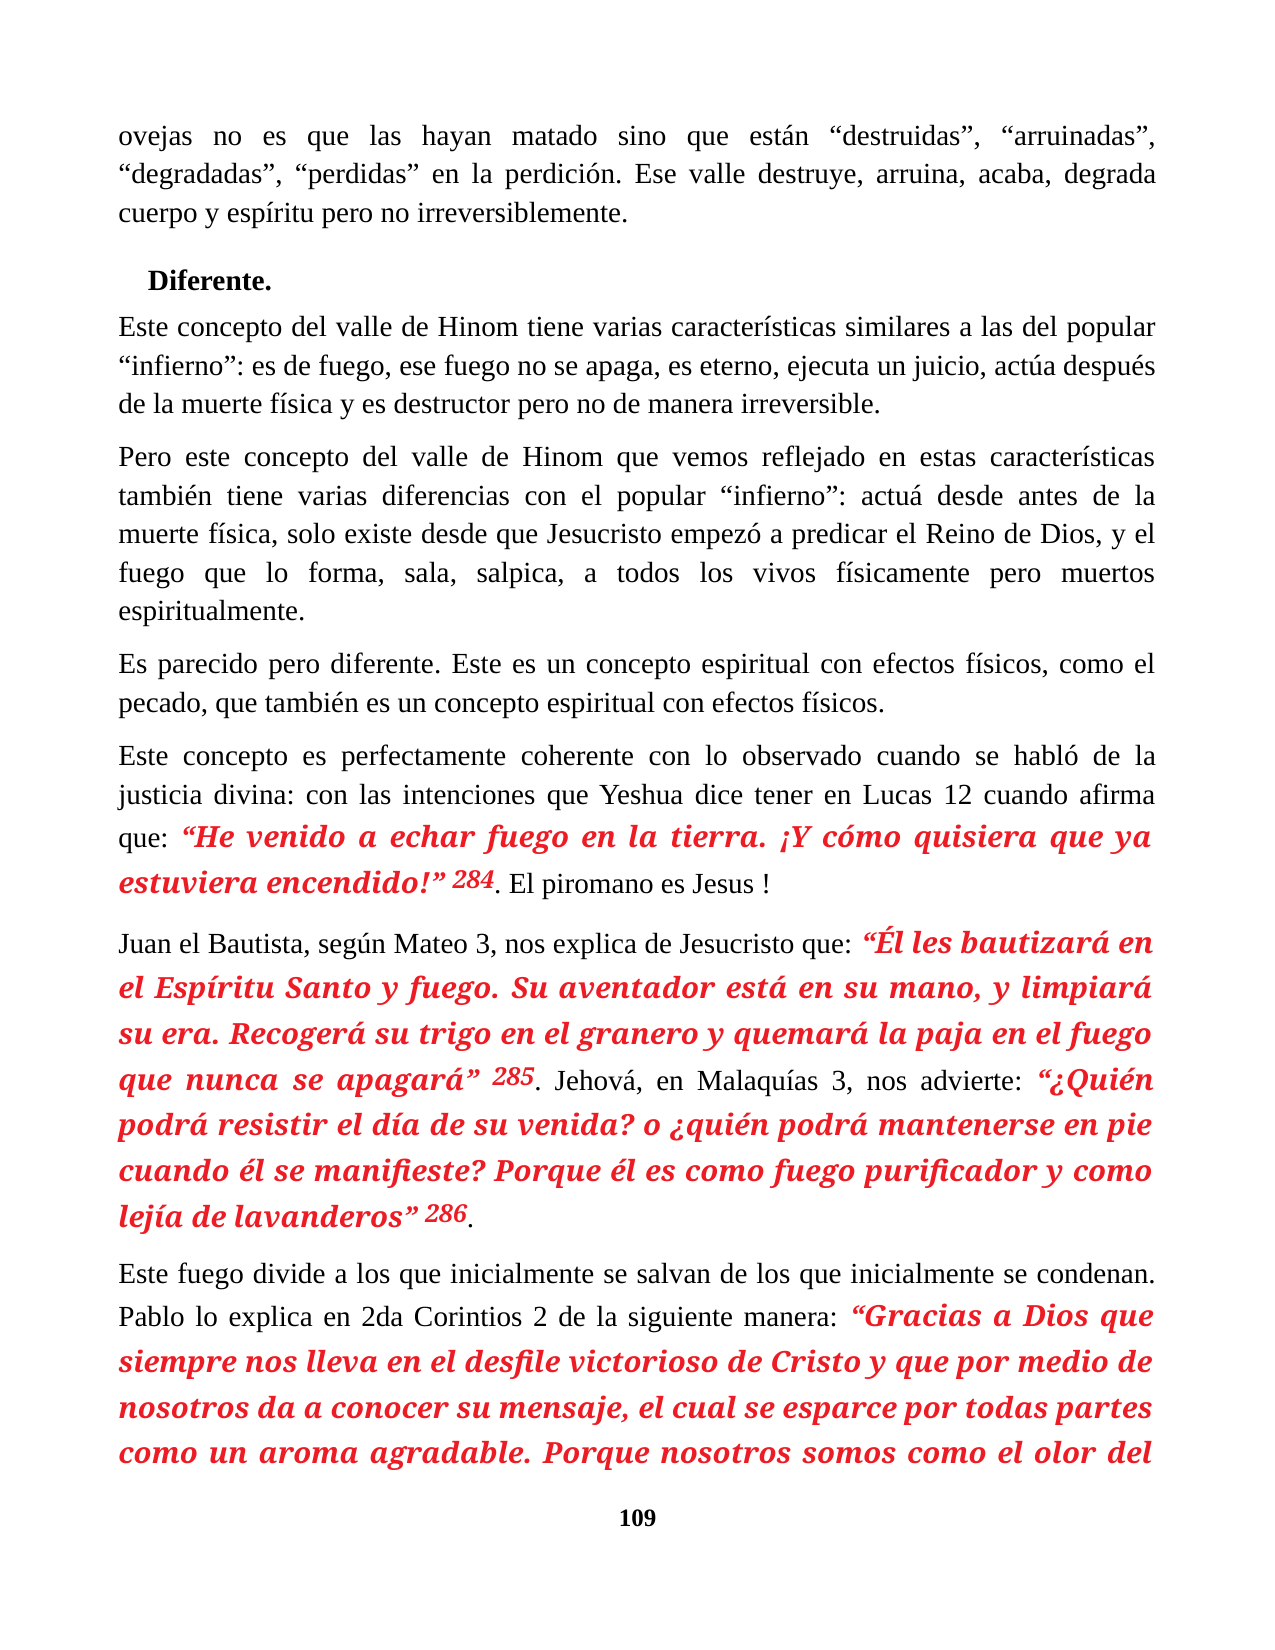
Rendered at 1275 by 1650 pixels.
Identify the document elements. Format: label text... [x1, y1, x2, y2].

text ovejas no es que las hayan matado sino que están “destruidas”, “arruinadas”, “degradadas”, “perdidas” en la perdición. Ese valle destruye, arruina, acaba, degrada cuerpo y espíritu pero no irreversiblemente. [118, 118, 1157, 229]
text Pero este concepto del valle de Hinom que vemos reflejado en estas características también tiene varias diferencias con el popular “infierno”: actuá desde antes de la muerte física, solo existe desde que Jesucristo empezó a predicar el Reino de Dios, y el fuego que lo forma, sala, salpica, a todos los vivos físicamente pero muertos espiritualmente. [118, 439, 1157, 627]
text Este fuego divide a los que inicialmente se salvan de los que inicialmente se condenan. Pablo lo explica en 2da Corintios 2 de la siguiente manera: “Gracias a Dios que siempre nos lleva en el desfile victorioso de Cristo y que por medio de nosotros da a conocer su mensaje, el cual se esparce por todas partes como un aroma agradable. Porque nosotros somos como el olor del [118, 1256, 1157, 1472]
text Juan el Bautista, según Mateo 3, nos explica de Jesucristo que: “Él les bautizará en el Espíritu Santo y fuego. Su aventador está en su mano, y limpiará su era. Recogerá su trigo en el granero y quemará la paja en el fuego que nunca se apagará” . Jehová, en Malaquías 3, nos advierte: “¿Quién podrá resistir el día de su venida? o ¿quién podrá mantenerse en pie cuando él se manifieste? Porque él es como fuego purificador y como lejía de lavanderos” . [118, 922, 1157, 1236]
text Este concepto es perfectamente coherente con lo observado cuando se habló de la justicia divina: con las intenciones que Yeshua dice tener en Lucas 12 cuando afirma que: “He venido a echar fuego en la tierra. ¡Y cómo quisiera que ya estuviera encendido!” . El piromano es Jesus ! [118, 738, 1157, 902]
text Es parecido pero diferente. Este es un concepto espiritual con efectos físicos, como el pecado, que también es un concepto espiritual con efectos físicos. [118, 647, 1157, 719]
text Este concepto del valle de Hinom tiene varias características similares a las del popular “infierno”: es de fuego, ese fuego no se apaga, es eterno, ejecuta un juicio, actúa después de la muerte física y es destructor pero no de manera irreversible. [118, 309, 1157, 420]
subtitle Diferente. [148, 263, 1157, 297]
